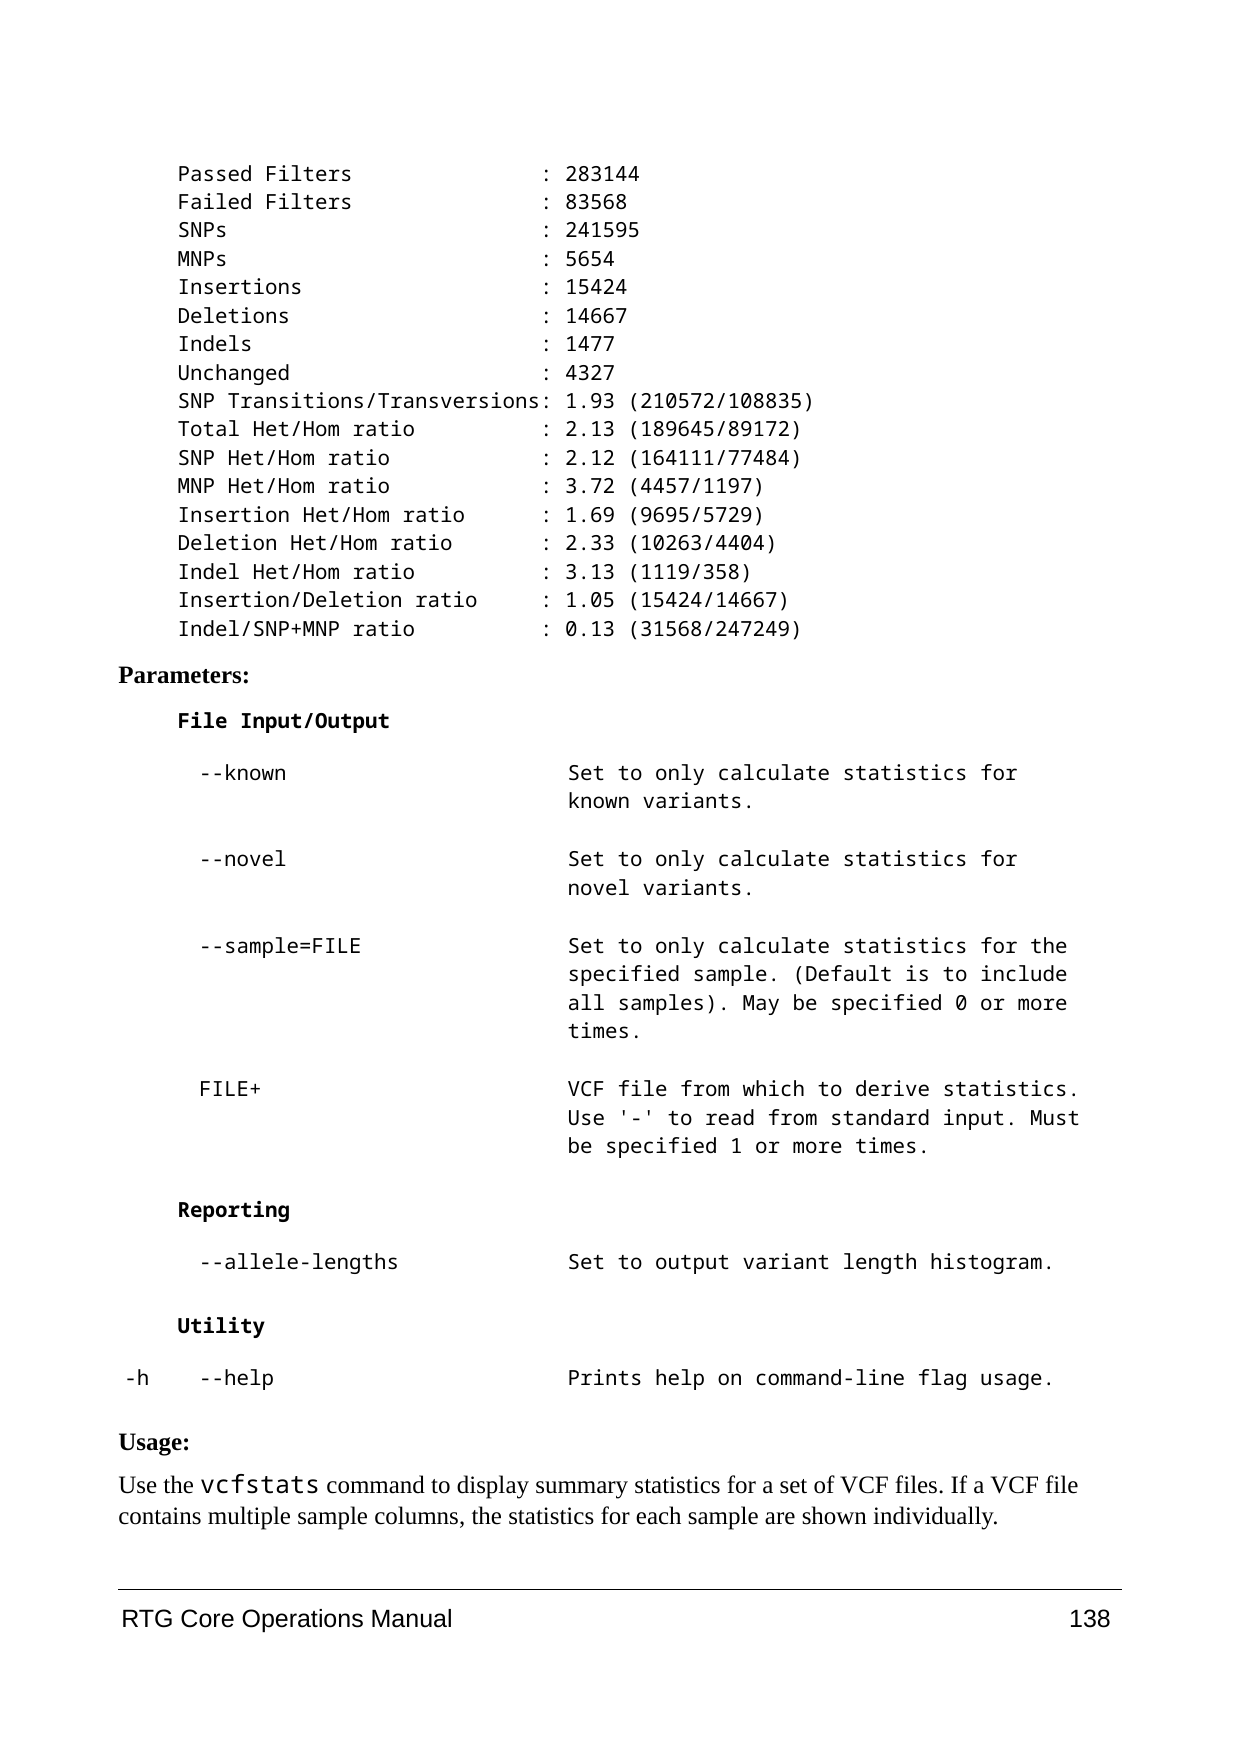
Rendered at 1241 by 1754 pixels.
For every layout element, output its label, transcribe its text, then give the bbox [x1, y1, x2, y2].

table_cell Set to only calculate statistics for the specified sample. (Default is to include all samples). May be specified 0 or more times. [561, 919, 1093, 1062]
table_cell --novel [193, 833, 561, 919]
table_header [118, 1235, 193, 1293]
text Use the vcfstats command to display summary statistics for a set of VCF files. If a VCF file contains multiple sample columns, the statistics for each sample are shown individually. [118, 1467, 1122, 1530]
text File Input/Output [177, 706, 1122, 735]
table_header -h [118, 1351, 193, 1409]
text Indel/SNP+MNP ratio : 0.13 (31568/247249) [177, 614, 1122, 642]
table_cell [118, 919, 193, 1062]
text Indel Het/Hom ratio : 3.13 (1119/358) [177, 557, 1122, 585]
table_cell [118, 833, 193, 919]
text Utility [177, 1311, 1122, 1339]
table_cell --sample=FILE [193, 919, 561, 1062]
text SNP Het/Hom ratio : 2.12 (164111/77484) [177, 443, 1122, 471]
table_cell VCF file from which to derive statistics. Use '-' to read from standard input. Must be specified 1 or more times. [561, 1063, 1093, 1177]
text Insertion/Deletion ratio : 1.05 (15424/14667) [177, 585, 1122, 614]
table_cell [118, 1063, 193, 1177]
table_header Set to only calculate statistics for known variants. [561, 746, 1093, 833]
subtitle Parameters: [118, 660, 1122, 688]
text MNPs : 5654 [177, 244, 1122, 272]
text MNP Het/Hom ratio : 3.72 (4457/1197) [177, 471, 1122, 500]
text SNP Transitions/Transversions: 1.93 (210572/108835) [177, 386, 1122, 414]
table_header Set to output variant length histogram. [561, 1235, 1093, 1293]
table_cell FILE+ [193, 1063, 561, 1177]
text Failed Filters : 83568 [177, 187, 1122, 216]
text Deletions : 14667 [177, 301, 1122, 329]
table_header --known [193, 746, 561, 833]
text Unchanged : 4327 [177, 358, 1122, 386]
text Reporting [177, 1195, 1122, 1223]
text SNPs : 241595 [177, 216, 1122, 244]
text Passed Filters : 283144 [177, 159, 1122, 187]
table_header --help [193, 1351, 561, 1409]
text Insertion Het/Hom ratio : 1.69 (9695/5729) [177, 500, 1122, 528]
table_header Prints help on command-line flag usage. [561, 1351, 1093, 1409]
table_cell Set to only calculate statistics for novel variants. [561, 833, 1093, 919]
text Total Het/Hom ratio : 2.13 (189645/89172) [177, 414, 1122, 443]
table_header [118, 746, 193, 833]
text Deletion Het/Hom ratio : 2.33 (10263/4404) [177, 528, 1122, 557]
text Indels : 1477 [177, 329, 1122, 358]
text Insertions : 15424 [177, 272, 1122, 301]
table_header --allele-lengths [193, 1235, 561, 1293]
subtitle Usage: [118, 1427, 1122, 1455]
